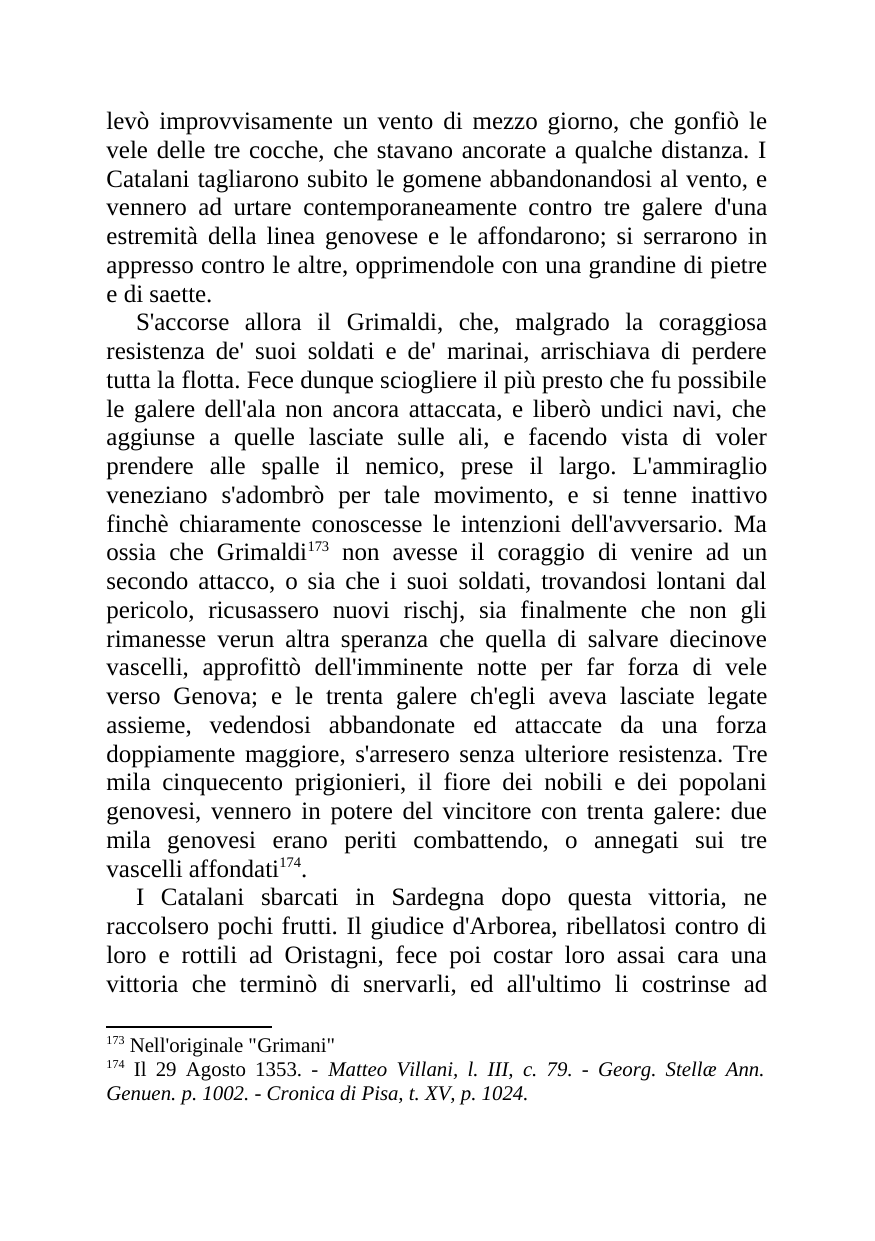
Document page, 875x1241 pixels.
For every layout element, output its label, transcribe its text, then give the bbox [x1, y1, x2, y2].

text Il 29 Agosto 1353. - Matteo Villani, l. III, c. 79. - Georg. Stellæ Ann. Genuen. p. 1002. - Cronica di Pisa, t. XV, p. 1024. [106, 1057, 768, 1105]
text I Catalani sbarcati in Sardegna dopo questa vittoria, ne raccolsero pochi frutti. Il giudice d'Arborea, ribellatosi contro di loro e rottili ad Oristagni, fece poi costar loro assai cara una vittoria che terminò di snervarli, ed all'ultimo li costrinse ad [106, 882, 768, 997]
text S'accorse allora il Grimaldi, che, malgrado la coraggiosa resistenza de' suoi soldati e de' marinai, arrischiava di perdere tutta la flotta. Fece dunque sciogliere il più presto che fu possibile le galere dell'ala non ancora attaccata, e liberò undici navi, che aggiunse a quelle lasciate sulle ali, e facendo vista di voler prendere alle spalle il nemico, prese il largo. L'ammiraglio veneziano s'adombrò per tale movimento, e si tenne inattivo finchè chiaramente conoscesse le intenzioni dell'avversario. Ma ossia che Grimaldi non avesse il coraggio di venire ad un secondo attacco, o sia che i suoi soldati, trovandosi lontani dal pericolo, ricusassero nuovi rischj, sia finalmente che non gli rimanesse verun altra speranza che quella di salvare diecinove vascelli, approfittò dell'imminente notte per far forza di vele verso Genova; e le trenta galere ch'egli aveva lasciate legate assieme, vedendosi abbandonate ed attaccate da una forza doppiamente maggiore, s'arresero senza ulteriore resistenza. Tre mila cinquecento prigionieri, il fiore dei nobili e dei popolani genovesi, vennero in potere del vincitore con trenta galere: due mila genovesi erano periti combattendo, o annegati sui tre vascelli affondati. [106, 307, 768, 882]
text levò improvvisamente un vento di mezzo giorno, che gonfiò le vele delle tre cocche, che stavano ancorate a qualche distanza. I Catalani tagliarono subito le gomene abbandonandosi al vento, e vennero ad urtare contemporaneamente contro tre galere d'una estremità della linea genovese e le affondarono; si serrarono in appresso contro le altre, opprimendole con una grandine di pietre e di saette. [106, 106, 768, 307]
text Nell'originale "Grimani" [106, 1033, 768, 1057]
